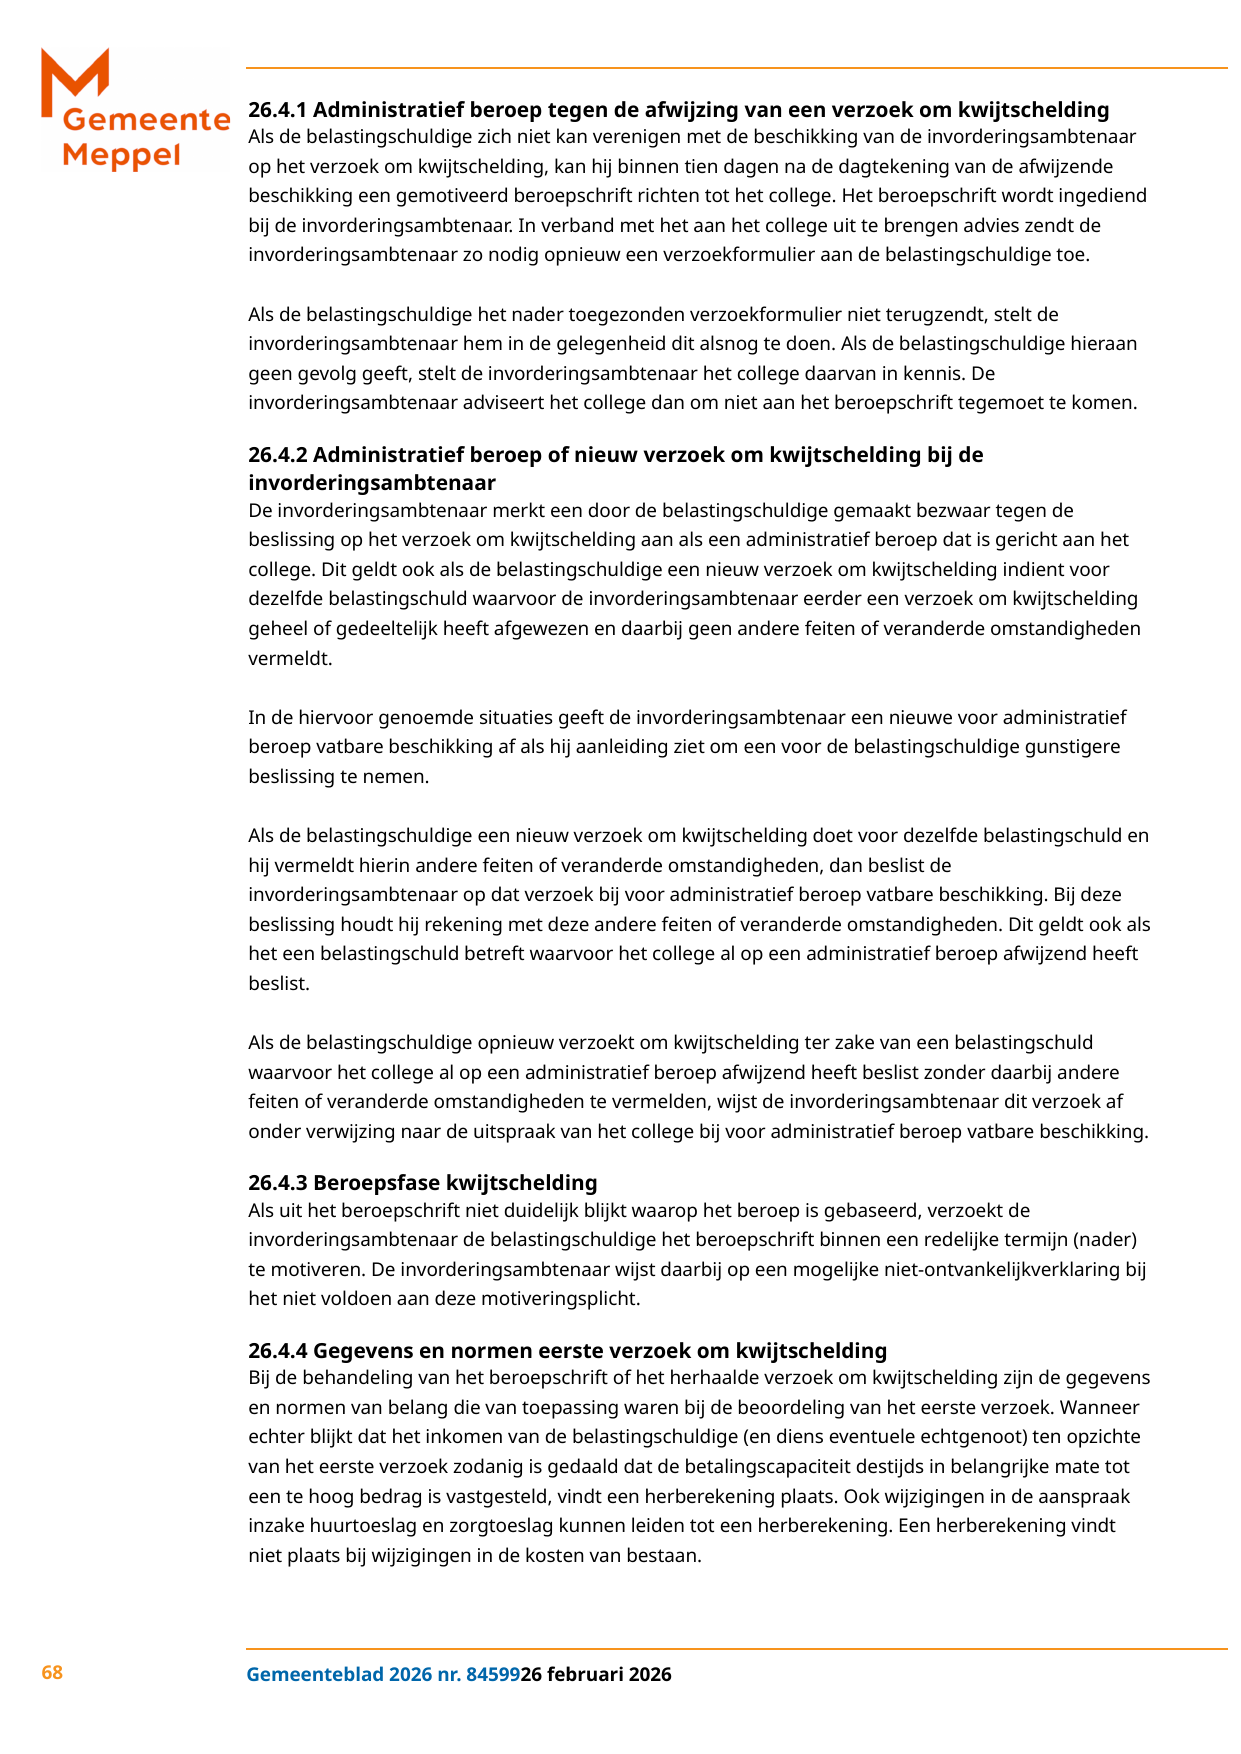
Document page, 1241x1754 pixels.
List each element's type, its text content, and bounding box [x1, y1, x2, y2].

text 26.4.2 Administratief beroep of nieuw verzoek om kwijtschelding bij de invorderingsambtenaar [248, 440, 1152, 497]
picture [41, 47, 231, 172]
text In de hiervoor genoemde situaties geeft de invorderingsambtenaar een nieuwe voor administratief beroep vatbare beschikking af als hij aanleiding ziet om een voor de belastingschuldige gunstigere beslissing te nemen. [248, 704, 1152, 789]
text Als de belastingschuldige het nader toegezonden verzoekformulier niet terugzendt, stelt de invorderingsambtenaar hem in de gelegenheid dit alsnog te doen. Als de belastingschuldige hieraan geen gevolg geeft, stelt de invorderingsambtenaar het college daarvan in kennis. De invorderingsambtenaar adviseert het college dan om niet aan het beroepschrift tegemoet te komen. [248, 301, 1152, 415]
text Als de belastingschuldige zich niet kan verenigen met de beschikking van de invorderingsambtenaar op het verzoek om kwijtschelding, kan hij binnen tien dagen na de dagtekening van de afwijzende beschikking een gemotiveerd beroepschrift richten tot het college. Het beroepschrift wordt ingediend bij de invorderingsambtenaar. In verband met het aan het college uit te brengen advies zendt de invorderingsambtenaar zo nodig opnieuw een verzoekformulier aan de belastingschuldige toe. [248, 123, 1152, 267]
text Als de belastingschuldige een nieuw verzoek om kwijtschelding doet voor dezelfde belastingschuld en hij vermeldt hierin andere feiten of veranderde omstandigheden, dan beslist de invorderingsambtenaar op dat verzoek bij voor administratief beroep vatbare beschikking. Bij deze beslissing houdt hij rekening met deze andere feiten of veranderde omstandigheden. Dit geldt ook als het een belastingschuld betreft waarvoor het college al op een administratief beroep afwijzend heeft beslist. [248, 822, 1152, 996]
text 26.4.4 Gegevens en normen eerste verzoek om kwijtschelding [248, 1336, 1152, 1364]
text Als uit het beroepschrift niet duidelijk blijkt waarop het beroep is gebaseerd, verzoekt de invorderingsambtenaar de belastingschuldige het beroepschrift binnen een redelijke termijn (nader) te motiveren. De invorderingsambtenaar wijst daarbij op een mogelijke niet-ontvankelijkverklaring bij het niet voldoen aan deze motiveringsplicht. [248, 1197, 1152, 1311]
text 26.4.3 Beroepsfase kwijtschelding [248, 1168, 1152, 1197]
text De invorderingsambtenaar merkt een door de belastingschuldige gemaakt bezwaar tegen de beslissing op het verzoek om kwijtschelding aan als een administratief beroep dat is gericht aan het college. Dit geldt ook als de belastingschuldige een nieuw verzoek om kwijtschelding indient voor dezelfde belastingschuld waarvoor de invorderingsambtenaar eerder een verzoek om kwijtschelding geheel of gedeeltelijk heeft afgewezen en daarbij geen andere feiten of veranderde omstandigheden vermeldt. [248, 497, 1152, 670]
text 26.4.1 Administratief beroep tegen de afwijzing van een verzoek om kwijtschelding [248, 95, 1152, 123]
text Bij de behandeling van het beroepschrift of het herhaalde verzoek om kwijtschelding zijn de gegevens en normen van belang die van toepassing waren bij de beoordeling van het eerste verzoek. Wanneer echter blijkt dat het inkomen van de belastingschuldige (en diens eventuele echtgenoot) ten opzichte van het eerste verzoek zodanig is gedaald dat de betalingscapaciteit destijds in belangrijke mate tot een te hoog bedrag is vastgesteld, vindt een herberekening plaats. Ook wijzigingen in de aanspraak inzake huurtoeslag en zorgtoeslag kunnen leiden tot een herberekening. Een herberekening vindt niet plaats bij wijzigingen in de kosten van bestaan. [248, 1364, 1152, 1568]
text Als de belastingschuldige opnieuw verzoekt om kwijtschelding ter zake van een belastingschuld waarvoor het college al op een administratief beroep afwijzend heeft beslist zonder daarbij andere feiten of veranderde omstandigheden te vermelden, wijst de invorderingsambtenaar dit verzoek af onder verwijzing naar de uitspraak van het college bij voor administratief beroep vatbare beschikking. [248, 1029, 1152, 1144]
